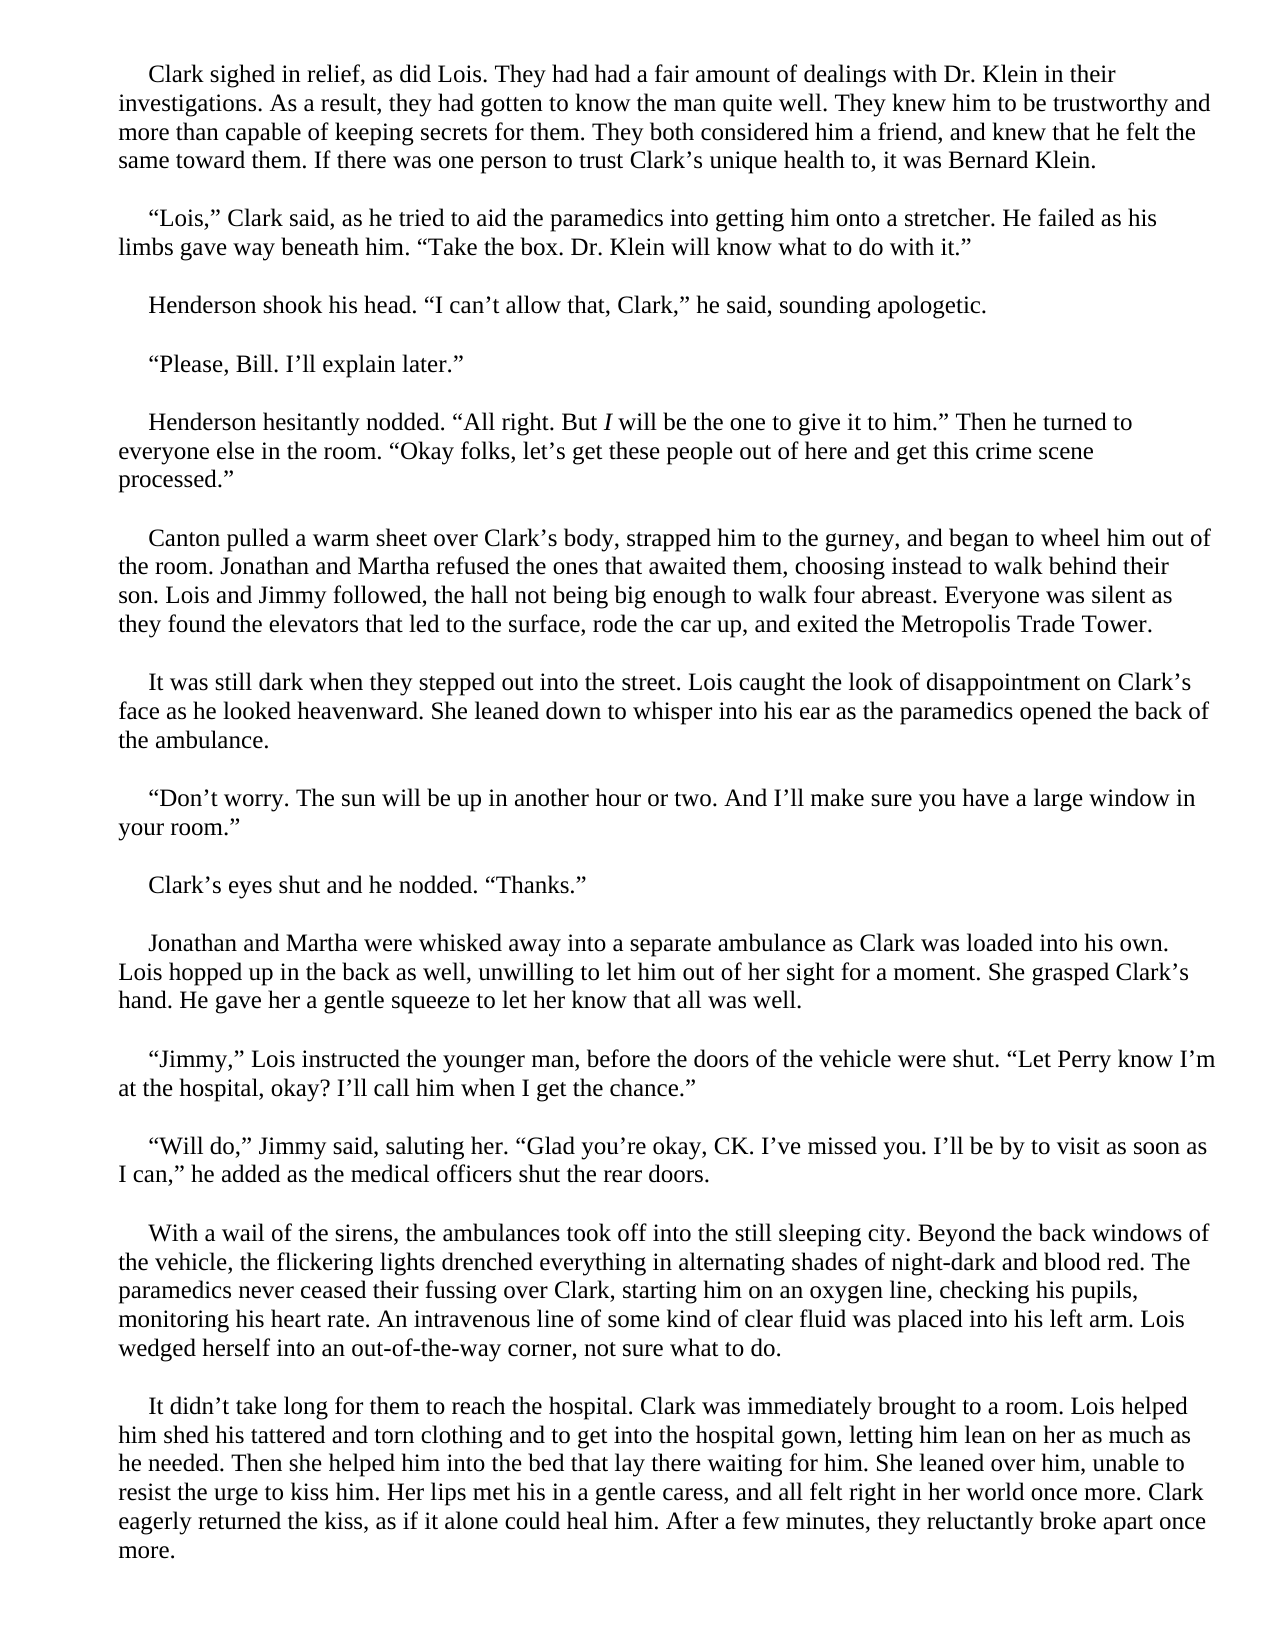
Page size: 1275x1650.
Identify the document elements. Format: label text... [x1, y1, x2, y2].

text Clark’s eyes shut and he nodded. “Thanks.” [118, 870, 1216, 899]
text “Will do,” Jimmy said, saluting her. “Glad you’re okay, CK. I’ve missed you. I’ll be by to visit as soon as I can,” he added as the medical officers shut the rear doors. [118, 1131, 1216, 1188]
text “Please, Bill. I’ll explain later.” [118, 349, 1216, 377]
text Henderson hesitantly nodded. “All right. But I will be the one to give it to him.” Then he turned to everyone else in the room. “Okay folks, let’s get these people out of here and get this crime scene processed.” [118, 407, 1216, 493]
text Canton pulled a warm sheet over Clark’s body, strapped him to the gurney, and began to wheel him out of the room. Jonathan and Martha refused the ones that awaited them, choosing instead to walk behind their son. Lois and Jimmy followed, the hall not being big enough to walk four abreast. Everyone was silent as they found the elevators that led to the surface, rode the car up, and exited the Metropolis Trade Tower. [118, 523, 1216, 638]
text “Jimmy,” Lois instructed the younger man, before the doors of the vehicle were shut. “Let Perry know I’m at the hospital, okay? I’ll call him when I get the chance.” [118, 1044, 1216, 1101]
text Jonathan and Martha were whisked away into a separate ambulance as Clark was loaded into his own. Lois hopped up in the back as well, unwilling to let him out of her sight for a moment. She grasped Clark’s hand. He gave her a gentle squeeze to let her know that all was well. [118, 928, 1216, 1014]
text “Lois,” Clark said, as he tried to aid the paramedics into getting him onto a stretcher. He failed as his limbs gave way beneath him. “Take the box. Dr. Klein will know what to do with it.” [118, 203, 1216, 261]
text It didn’t take long for them to reach the hospital. Clark was immediately brought to a room. Lois helped him shed his tattered and torn clothing and to get into the hospital gown, letting him lean on her as much as he needed. Then she helped him into the bed that lay there waiting for him. She leaned over him, unable to resist the urge to kiss him. Her lips met his in a gentle caress, and all felt right in her world once more. Clark eagerly returned the kiss, as if it alone could heal him. After a few minutes, they reluctantly broke apart once more. [118, 1391, 1216, 1563]
text Henderson shook his head. “I can’t allow that, Clark,” he said, sounding apologetic. [118, 291, 1216, 319]
text With a wail of the sirens, the ambulances took off into the still sleeping city. Beyond the back windows of the vehicle, the flickering lights drenched everything in alternating shades of night-dark and blood red. The paramedics never ceased their fussing over Clark, starting him on an oxygen line, checking his pupils, monitoring his heart rate. An intravenous line of some kind of clear fluid was placed into his left arm. Lois wedged herself into an out-of-the-way corner, not sure what to do. [118, 1218, 1216, 1362]
text “Don’t worry. The sun will be up in another hour or two. And I’ll make sure you have a large window in your room.” [118, 783, 1216, 840]
text Clark sighed in relief, as did Lois. They had had a fair amount of dealings with Dr. Klein in their investigations. As a result, they had gotten to know the man quite well. They knew him to be trustworthy and more than capable of keeping secrets for them. They both considered him a friend, and knew that he felt the same toward them. If there was one person to trust Clark’s unique health to, it was Bernard Klein. [118, 59, 1216, 174]
text It was still dark when they stepped out into the street. Lois caught the look of disappointment on Clark’s face as he looked heavenward. She leaned down to whisper into his ear as the paramedics opened the back of the ambulance. [118, 667, 1216, 753]
